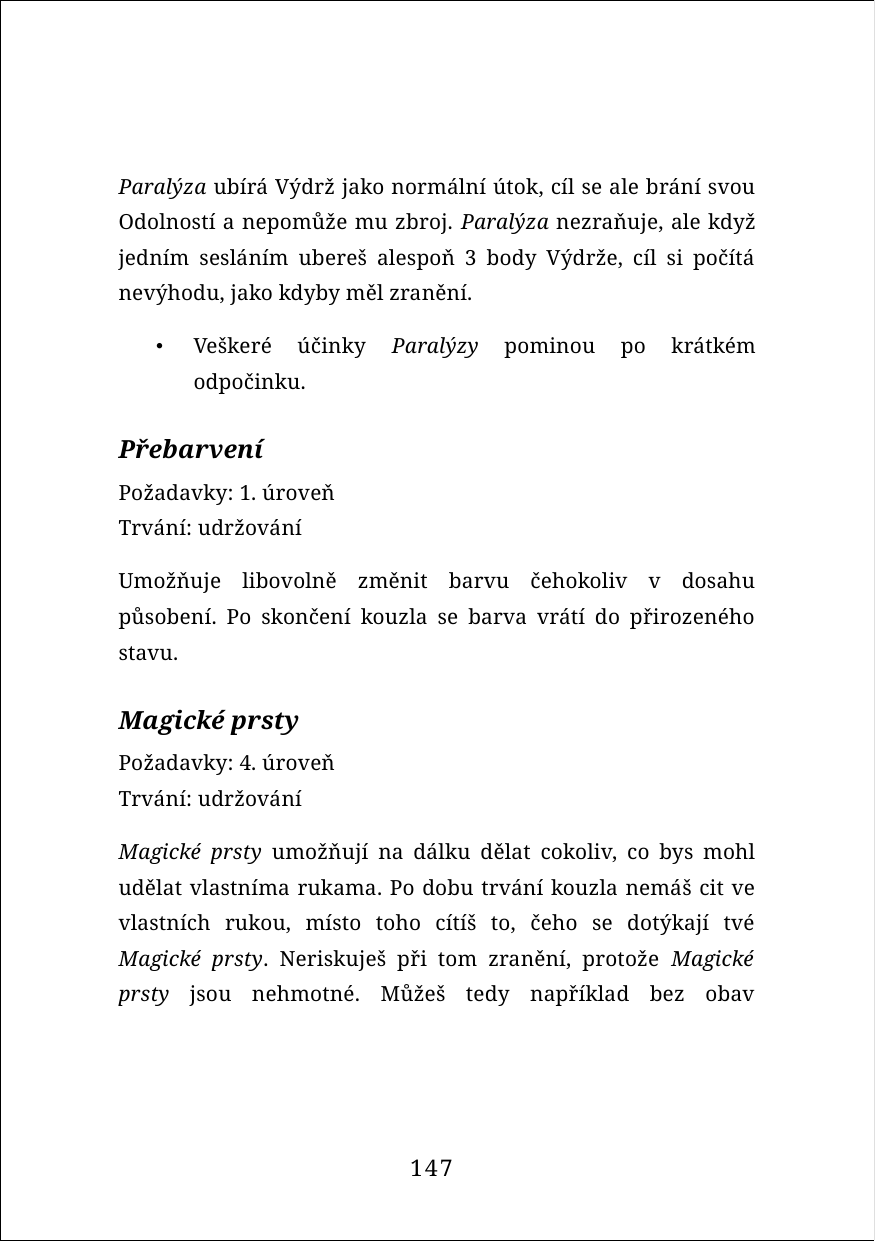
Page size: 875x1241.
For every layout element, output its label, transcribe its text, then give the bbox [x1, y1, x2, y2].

text Požadavky: 1. úroveň Trvání: udržování [118, 478, 756, 542]
text Požadavky: 4. úroveň Trvání: udržování [118, 748, 756, 812]
subtitle Přebarvení [118, 432, 756, 466]
list Veškeré účinky Paralýzy pominou po krátkém odpočinku. [156, 332, 756, 396]
text Magické prsty umožňují na dálku dělat cokoliv, co bys mohl udělat vlastníma rukama. Po dobu trvání kouzla nemáš cit ve vlastních rukou, místo toho cítíš to, čeho se dotýkají tvé Magické prsty. Neriskuješ při tom zranění, protože Magické prsty jsou nehmotné. Můžeš tedy například bez obav [118, 837, 756, 1008]
subtitle Magické prsty [118, 703, 756, 737]
text Umožňuje libovolně změnit barvu čehokoliv v dosahu působení. Po skončení kouzla se barva vrátí do přirozeného stavu. [118, 567, 756, 666]
text Paralýza ubírá Výdrž jako normální útok, cíl se ale brání svou Odolností a nepomůže mu zbroj. Paralýza nezraňuje, ale když jedním sesláním ubereš alespoň 3 body Výdrže, cíl si počítá nevýhodu, jako kdyby měl zranění. [118, 172, 756, 307]
